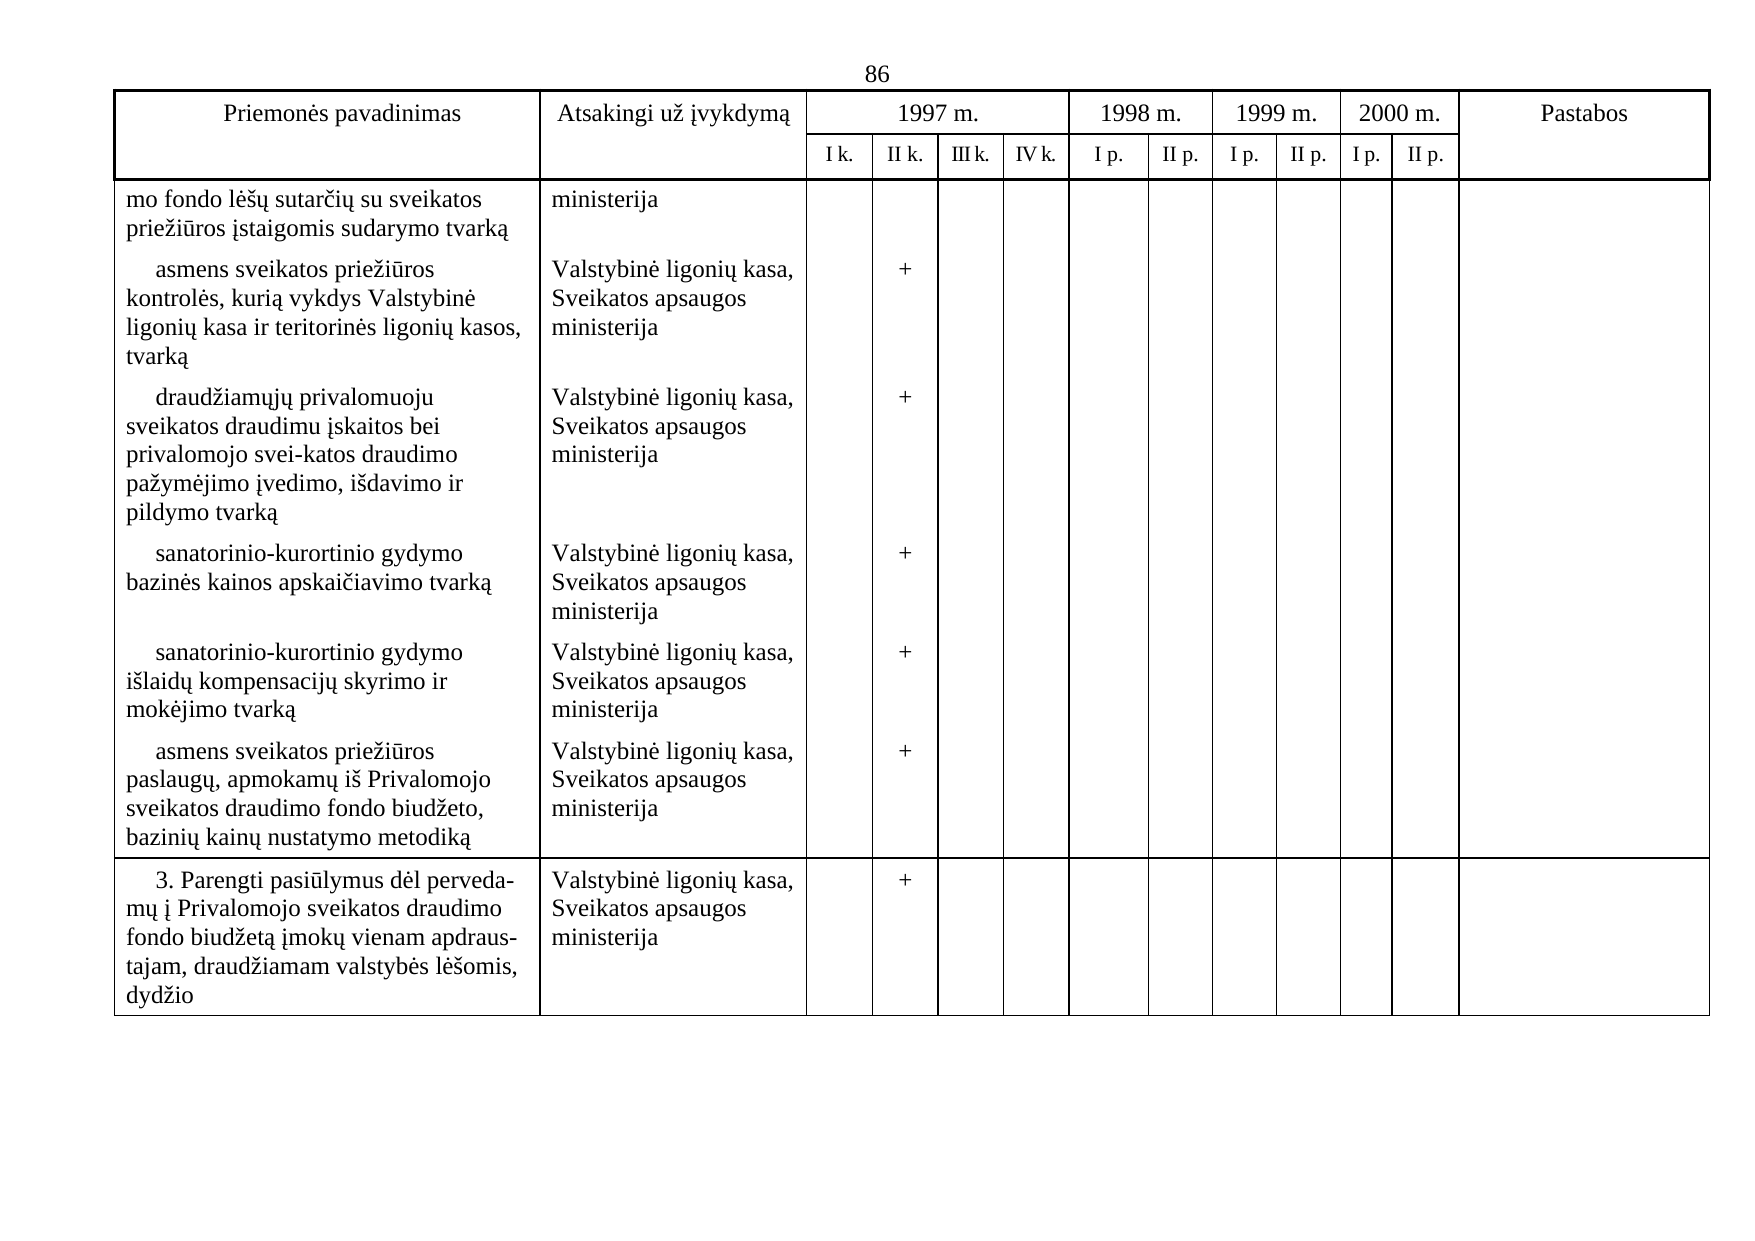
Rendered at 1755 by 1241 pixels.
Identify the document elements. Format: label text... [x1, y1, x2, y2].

table_cell + [873, 730, 937, 857]
table_cell + [873, 248, 937, 376]
table_cell ministerija [541, 181, 806, 248]
table_cell Valstybinė ligonių kasa, Sveikatos apsaugos ministerija [541, 859, 806, 1015]
table_cell + [873, 859, 937, 1015]
table_cell [1341, 181, 1391, 248]
table_header Atsakingi už įvykdymą [541, 92, 806, 133]
table_cell [1460, 859, 1709, 1015]
table_cell [1070, 181, 1148, 248]
table_cell [939, 730, 1003, 857]
table_cell [1277, 248, 1340, 376]
table_cell [1213, 631, 1276, 729]
table_cell [1149, 248, 1212, 376]
table_cell [1341, 730, 1391, 857]
table_cell II p. [1393, 135, 1458, 178]
table_cell [1341, 631, 1391, 729]
table_cell [939, 532, 1003, 631]
table_cell [939, 376, 1003, 532]
table_cell [1213, 376, 1276, 532]
table_cell [1070, 532, 1148, 631]
table_cell [1004, 730, 1068, 857]
table_cell Valstybinė ligonių kasa, Sveikatos apsaugos ministerija [541, 248, 806, 376]
table_cell [1213, 181, 1276, 248]
table_cell [1004, 859, 1068, 1015]
table_cell [807, 532, 872, 631]
table_cell I p. [1070, 135, 1148, 178]
table_cell [1341, 532, 1391, 631]
table_cell I p. [1213, 135, 1276, 178]
table_cell [1393, 730, 1458, 857]
table_cell + [873, 376, 937, 532]
table_header 1999 m. [1213, 92, 1340, 133]
table_cell asmens sveikatos priežiūros paslaugų, apmokamų iš Privalomojo sveikatos draudimo fondo biudžeto, bazinių kainų nustatymo metodiką [115, 730, 539, 857]
table_cell [1213, 248, 1276, 376]
table_cell [807, 248, 872, 376]
table_cell [1393, 859, 1458, 1015]
table_cell mo fondo lėšų sutarčių su sveikatos priežiūros įstaigomis sudarymo tvarką [115, 181, 539, 248]
table_cell [939, 859, 1003, 1015]
table_cell Valstybinė ligonių kasa, Sveikatos apsaugos ministerija [541, 532, 806, 631]
table_cell [116, 133, 539, 178]
table_cell [1149, 376, 1212, 532]
table_cell [1460, 631, 1709, 729]
table_header 1998 m. [1070, 92, 1212, 133]
table_cell I p. [1341, 135, 1391, 178]
table_cell [1004, 248, 1068, 376]
table_cell [1213, 859, 1276, 1015]
table_cell II p. [1149, 135, 1212, 178]
table_cell [1460, 248, 1709, 376]
table_cell [1393, 181, 1458, 248]
table_cell Valstybinė ligonių kasa, Sveikatos apsaugos ministerija [541, 376, 806, 532]
table_cell [1341, 376, 1391, 532]
table_cell [1004, 181, 1068, 248]
table_cell [873, 181, 937, 248]
table_cell [1149, 730, 1212, 857]
table_cell [1070, 631, 1148, 729]
table_cell [1341, 248, 1391, 376]
table_cell [1070, 859, 1148, 1015]
table_cell [1149, 859, 1212, 1015]
table_cell [1070, 730, 1148, 857]
table_cell [1277, 376, 1340, 532]
table_cell draudžiamųjų privalomuoju sveikatos draudimu įskaitos bei privalomojo svei-katos draudimo pažymėjimo įvedimo, išdavimo ir pildymo tvarką [115, 376, 539, 532]
table_cell [1277, 730, 1340, 857]
table_cell I k. [807, 135, 872, 178]
table_cell [1070, 248, 1148, 376]
table_cell [1149, 631, 1212, 729]
table_cell [1341, 859, 1391, 1015]
table_cell [1460, 133, 1708, 178]
table_cell [1393, 376, 1458, 532]
table_cell asmens sveikatos priežiūros kontrolės, kurią vykdys Valstybinė ligonių kasa ir teritorinės ligonių kasos, tvarką [115, 248, 539, 376]
table_cell [807, 730, 872, 857]
table_cell II k. [873, 135, 937, 178]
table_cell [541, 133, 806, 178]
table_cell [1070, 376, 1148, 532]
table_cell III k. [939, 135, 1003, 178]
table_header 2000 m. [1341, 92, 1458, 133]
table_cell Valstybinė ligonių kasa, Sveikatos apsaugos ministerija [541, 631, 806, 729]
table_cell [1277, 631, 1340, 729]
table_cell [807, 631, 872, 729]
table_cell [807, 859, 872, 1015]
table_cell + [873, 631, 937, 729]
table_header Pastabos [1460, 92, 1708, 133]
table_cell [807, 181, 872, 248]
table_cell IV k. [1004, 135, 1068, 178]
table_cell [1149, 181, 1212, 248]
table_cell [1149, 532, 1212, 631]
table_cell [1393, 631, 1458, 729]
table_cell [939, 248, 1003, 376]
table_header 1997 m. [807, 92, 1068, 133]
table_cell [939, 181, 1003, 248]
table_cell sanatorinio-kurortinio gydymo išlaidų kompensacijų skyrimo ir mokėjimo tvarką [115, 631, 539, 729]
table_cell II p. [1277, 135, 1340, 178]
table_cell [939, 631, 1003, 729]
table_cell [1277, 859, 1340, 1015]
table_cell [1277, 532, 1340, 631]
table_cell [1393, 248, 1458, 376]
table_cell [1004, 532, 1068, 631]
table_cell [1004, 631, 1068, 729]
table_cell sanatorinio-kurortinio gydymo bazinės kainos apskaičiavimo tvarką [115, 532, 539, 631]
table_header Priemonės pavadinimas [116, 92, 539, 133]
table_cell [1460, 730, 1709, 857]
table_cell [1213, 730, 1276, 857]
table_cell [1460, 376, 1709, 532]
table_cell [807, 376, 872, 532]
table_cell [1393, 532, 1458, 631]
table_cell [1277, 181, 1340, 248]
table_cell + [873, 532, 937, 631]
table_cell Valstybinė ligonių kasa, Sveikatos apsaugos ministerija [541, 730, 806, 857]
table_cell [1460, 532, 1709, 631]
table_cell [1213, 532, 1276, 631]
table_cell [1460, 181, 1709, 248]
table_cell [1004, 376, 1068, 532]
table_cell 3. Parengti pasiūlymus dėl perveda-mų į Privalomojo sveikatos draudimo fondo biudžetą įmokų vienam apdraus-tajam, draudžiamam valstybės lėšomis, dydžio [115, 859, 539, 1015]
